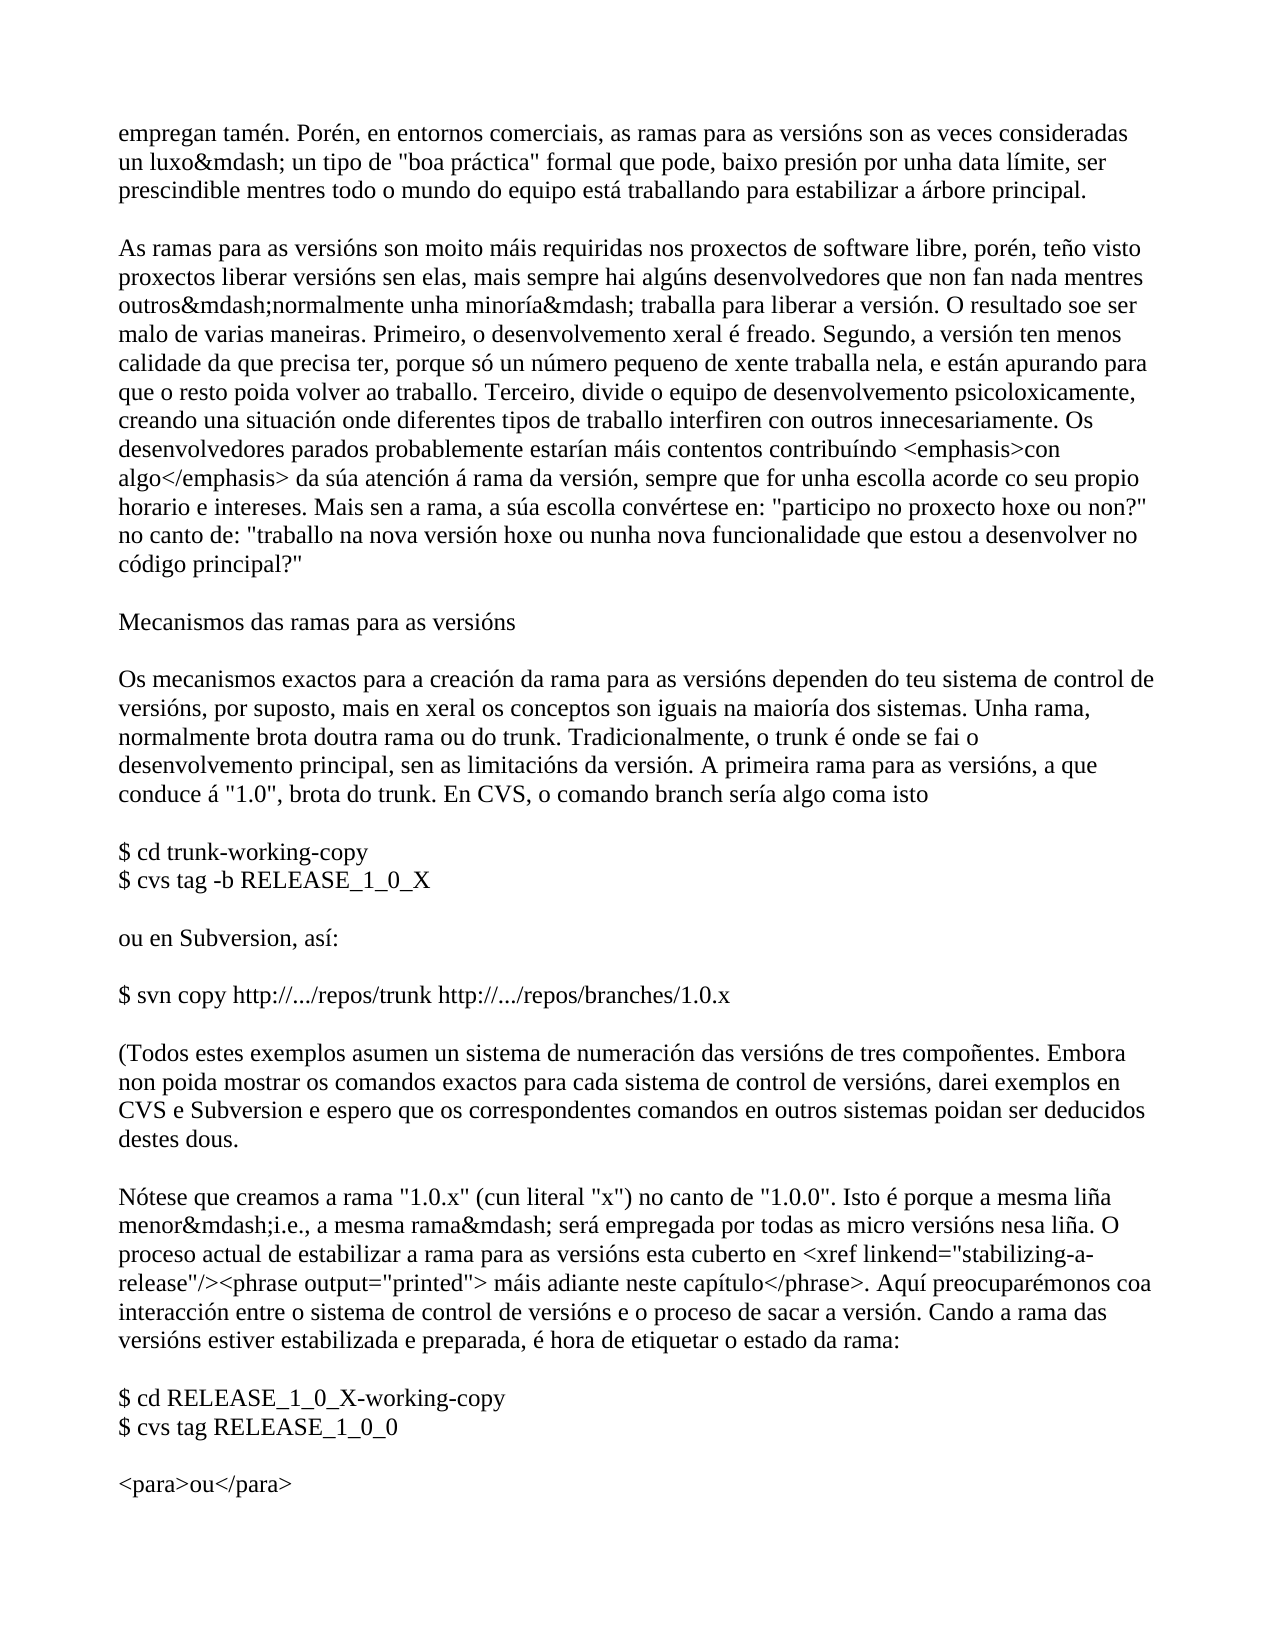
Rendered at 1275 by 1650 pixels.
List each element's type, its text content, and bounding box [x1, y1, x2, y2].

text Mecanismos das ramas para as versións [118, 607, 1157, 636]
text ou en Subversion, así: [118, 923, 1157, 952]
text Os mecanismos exactos para a creación da rama para as versións dependen do teu sistema de control de versións, por suposto, mais en xeral os conceptos son iguais na maioría dos sistemas. Unha rama, normalmente brota doutra rama ou do trunk. Tradicionalmente, o trunk é onde se fai o desenvolvemento principal, sen as limitacións da versión. A primeira rama para as versións, a que conduce á "1.0", brota do trunk. En CVS, o comando branch sería algo coma isto [118, 664, 1157, 808]
text $ cd RELEASE_1_0_X-working-copy [118, 1383, 1157, 1412]
text $ cvs tag -b RELEASE_1_0_X [118, 866, 1157, 894]
text $ svn copy http://.../repos/trunk http://.../repos/branches/1.0.x [118, 981, 1157, 1009]
text (Todos estes exemplos asumen un sistema de numeración das versións de tres compoñentes. Embora non poida mostrar os comandos exactos para cada sistema de control de versións, darei exemplos en CVS e Subversion e espero que os correspondentes comandos en outros sistemas poidan ser deducidos destes dous. [118, 1038, 1157, 1153]
text <para>ou</para> [118, 1469, 1157, 1498]
text Nótese que creamos a rama "1.0.x" (cun literal "x") no canto de "1.0.0". Isto é porque a mesma liña menor&mdash;i.e., a mesma rama&mdash; será empregada por todas as micro versións nesa liña. O proceso actual de estabilizar a rama para as versións esta cuberto en <xref linkend="stabilizing-a-release"/><phrase output="printed"> máis adiante neste capítulo</phrase>. Aquí preocuparémonos coa interacción entre o sistema de control de versións e o proceso de sacar a versión. Cando a rama das versións estiver estabilizada e preparada, é hora de etiquetar o estado da rama: [118, 1182, 1157, 1354]
text empregan tamén. Porén, en entornos comerciais, as ramas para as versións son as veces consideradas un luxo&mdash; un tipo de "boa práctica" formal que pode, baixo presión por unha data límite, ser prescindible mentres todo o mundo do equipo está traballando para estabilizar a árbore principal. [118, 118, 1157, 204]
text As ramas para as versións son moito máis requiridas nos proxectos de software libre, porén, teño visto proxectos liberar versións sen elas, mais sempre hai algúns desenvolvedores que non fan nada mentres outros&mdash;normalmente unha minoría&mdash; traballa para liberar a versión. O resultado soe ser malo de varias maneiras. Primeiro, o desenvolvemento xeral é freado. Segundo, a versión ten menos calidade da que precisa ter, porque só un número pequeno de xente traballa nela, e están apurando para que o resto poida volver ao traballo. Terceiro, divide o equipo de desenvolvemento psicoloxicamente, creando una situación onde diferentes tipos de traballo interfiren con outros innecesariamente. Os desenvolvedores parados probablemente estarían máis contentos contribuíndo <emphasis>con algo</emphasis> da súa atención á rama da versión, sempre que for unha escolla acorde co seu propio horario e intereses. Mais sen a rama, a súa escolla convértese en: "participo no proxecto hoxe ou non?" no canto de: "traballo na nova versión hoxe ou nunha nova funcionalidade que estou a desenvolver no código principal?" [118, 233, 1157, 578]
text $ cd trunk-working-copy [118, 837, 1157, 866]
text $ cvs tag RELEASE_1_0_0 [118, 1412, 1157, 1441]
